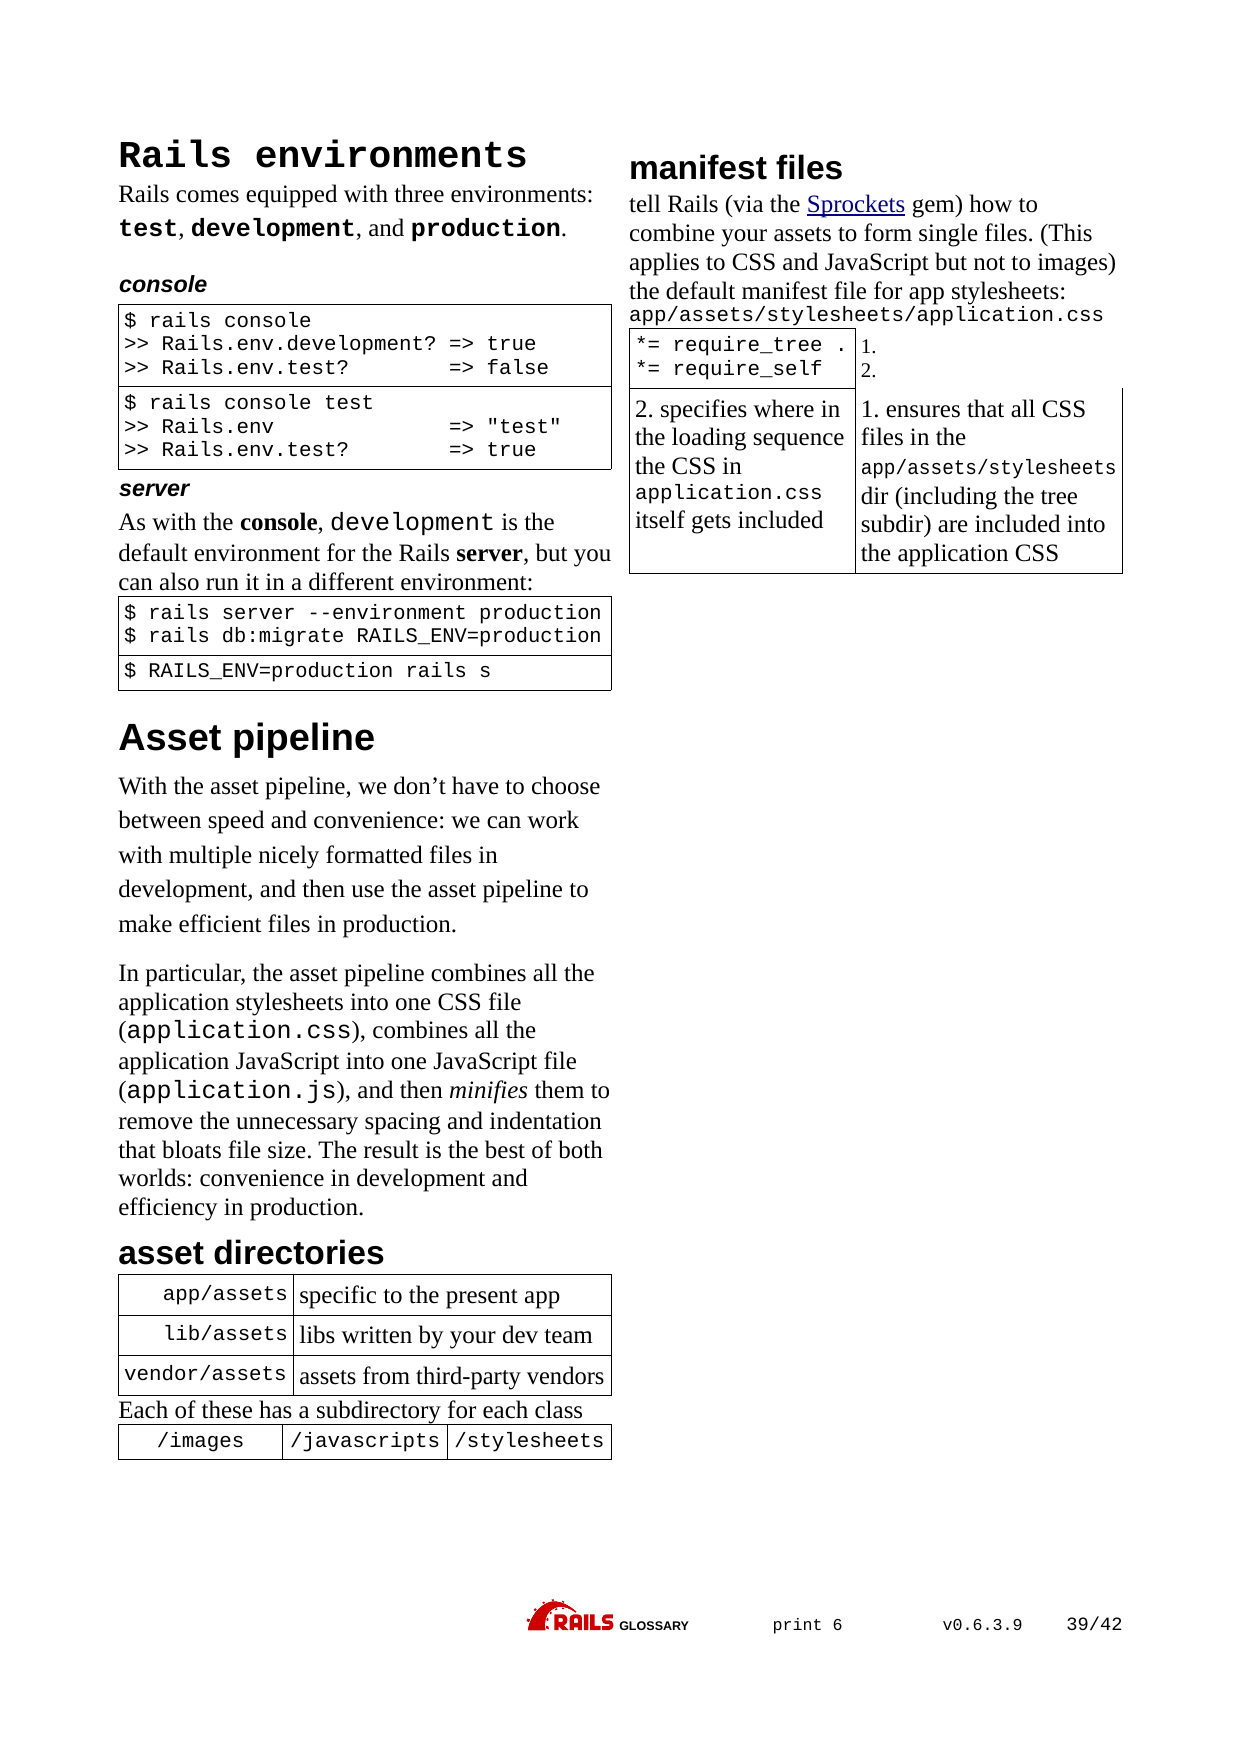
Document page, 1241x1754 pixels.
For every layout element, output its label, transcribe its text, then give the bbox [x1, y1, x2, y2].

text Each of these has a subdirectory for each class [118, 1396, 611, 1424]
table_header specific to the present app [294, 1275, 611, 1315]
subtitle manifest files [629, 148, 1122, 187]
table_header app/assets [119, 1275, 293, 1315]
text With the asset pipeline, we don’t have to choose between speed and convenience: we can work with multiple nicely formatted files in development, and then use the asset pipeline to make efficient files in production. [118, 771, 611, 938]
table_cell 2. specifies where in the loading sequence the CSS in application.css itself gets included [630, 389, 855, 573]
subtitle asset directories [118, 1233, 611, 1271]
table_header $ rails server --environment production $ rails db:migrate RAILS_ENV=production [119, 597, 611, 655]
table_header $ rails console >> Rails.env.development? => true >> Rails.env.test? => false [119, 305, 611, 386]
table_cell lib/assets [119, 1316, 293, 1355]
table_cell assets from third-party vendors [294, 1356, 611, 1395]
table_cell 1. ensures that all CSS files in the app/assets/stylesheets dir (including the tree subdir) are included into the application CSS [856, 388, 1122, 573]
table_header /stylesheets [448, 1425, 611, 1459]
table_cell libs written by your dev team [294, 1316, 611, 1355]
text Rails comes equipped with three environments: test, development, and production. [118, 179, 611, 244]
subtitle Asset pipeline [118, 715, 611, 759]
subtitle Rails environments [118, 136, 611, 179]
table_header /javascripts [283, 1425, 447, 1459]
table_cell $ rails console test >> Rails.env => "test" >> Rails.env.test? => true [119, 387, 611, 469]
table_header *= require_tree . *= require_self [630, 329, 855, 388]
table_cell $ RAILS_ENV=production rails s [119, 656, 611, 690]
text As with the console, development is the default environment for the Rails server, but you can also run it in a different environment: [118, 507, 611, 596]
text the default manifest file for app stylesheets: [629, 276, 1122, 304]
table_header 1. 2. [856, 328, 1122, 388]
table_header /images [119, 1425, 282, 1459]
text In particular, the asset pipeline combines all the application stylesheets into one CSS file (application.css), combines all the application JavaScript into one JavaScript file (application.js), and then minifies them to remove the unnecessary spacing and indentation that bloats file size. The result is the best of both worlds: convenience in development and efficiency in production. [118, 958, 611, 1221]
table_cell vendor/assets [119, 1356, 293, 1395]
subtitle server [119, 475, 611, 502]
subtitle console [119, 271, 611, 298]
text tell Rails (via the Sprockets gem) how to combine your assets to form single files. (This applies to CSS and JavaScript but not to images) [629, 189, 1122, 276]
text app/assets/stylesheets/application.css [629, 304, 1122, 328]
